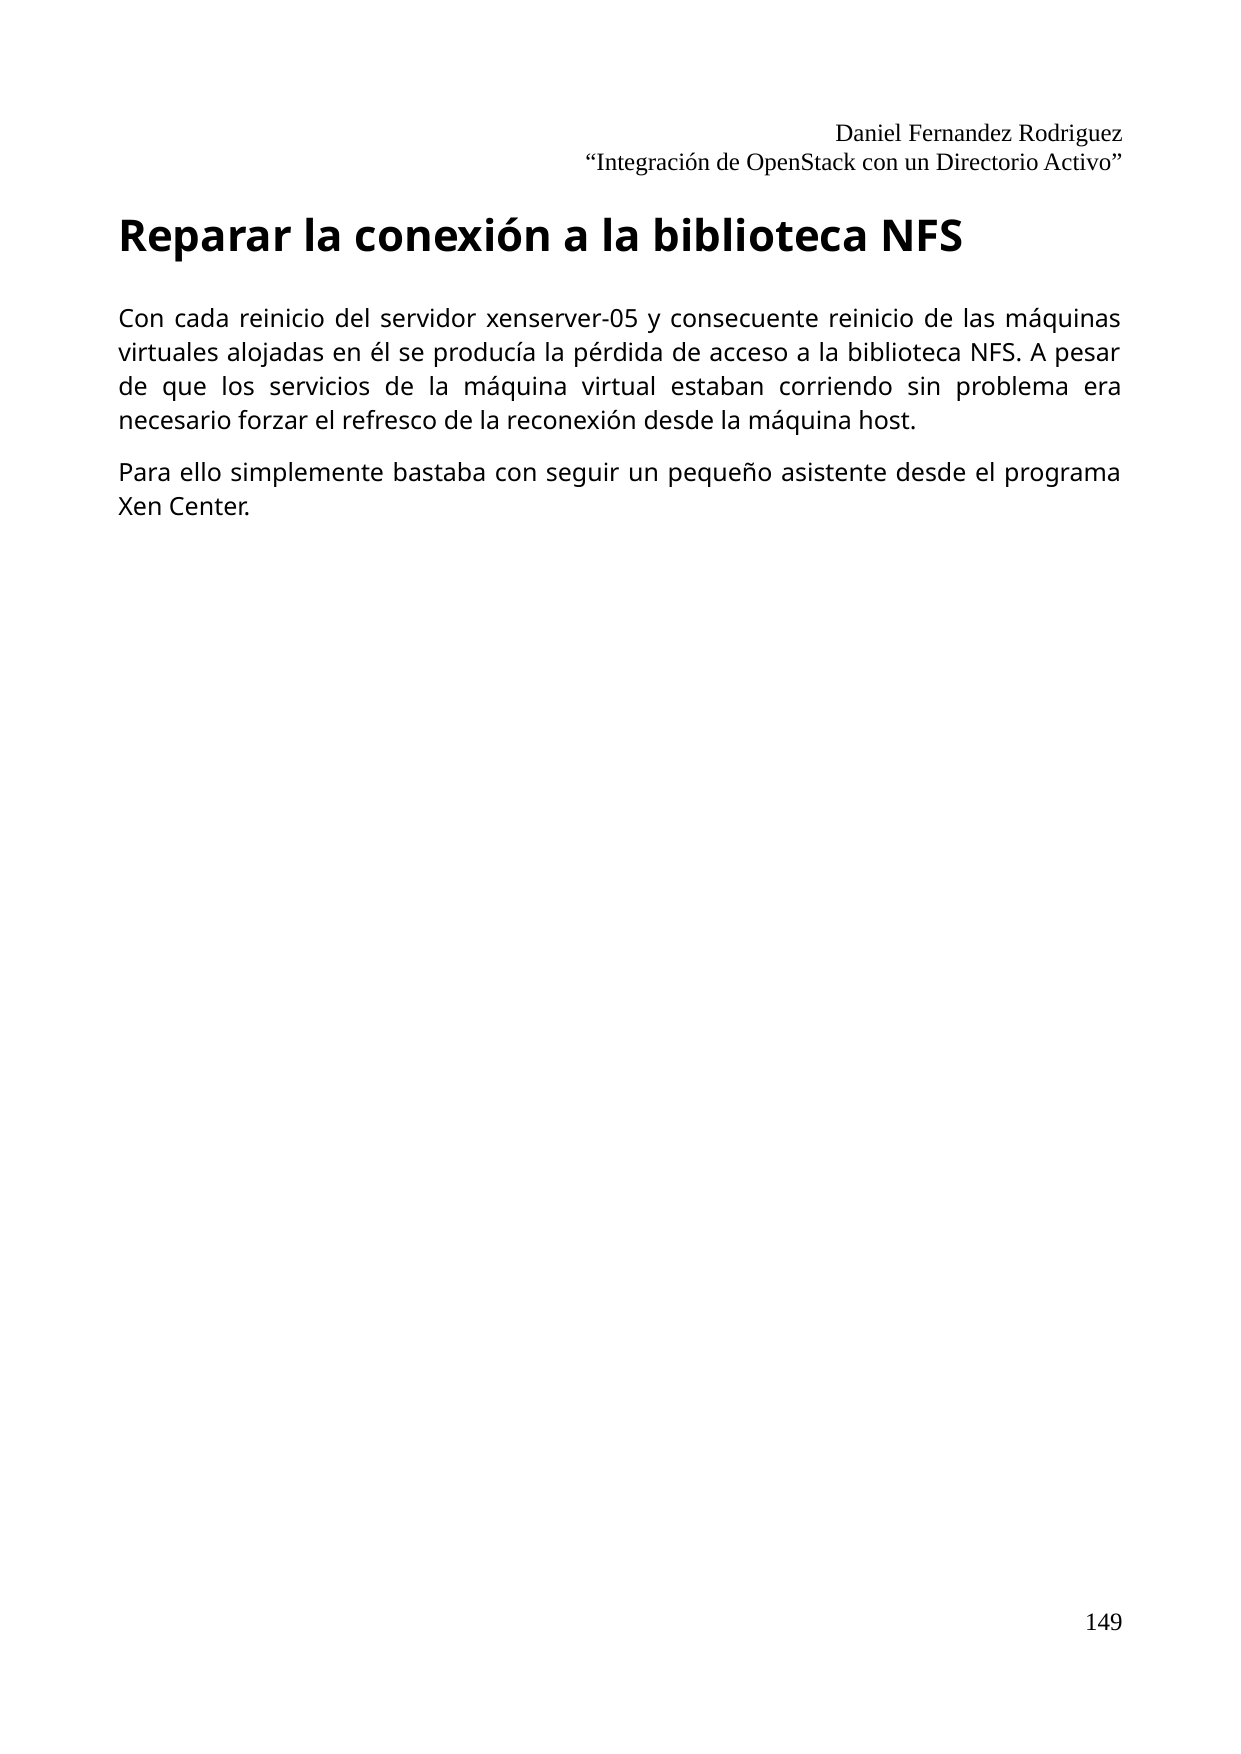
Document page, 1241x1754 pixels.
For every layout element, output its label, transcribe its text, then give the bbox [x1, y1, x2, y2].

subtitle Reparar la conexión a la biblioteca NFS [118, 205, 1122, 265]
text Con cada reinicio del servidor xenserver-05 y consecuente reinicio de las máquinas virtuales alojadas en él se producía la pérdida de acceso a la biblioteca NFS. A pesar de que los servicios de la máquina virtual estaban corriendo sin problema era necesario forzar el refresco de la reconexión desde la máquina host. [118, 301, 1122, 437]
text Para ello simplemente bastaba con seguir un pequeño asistente desde el programa Xen Center. [118, 455, 1122, 523]
